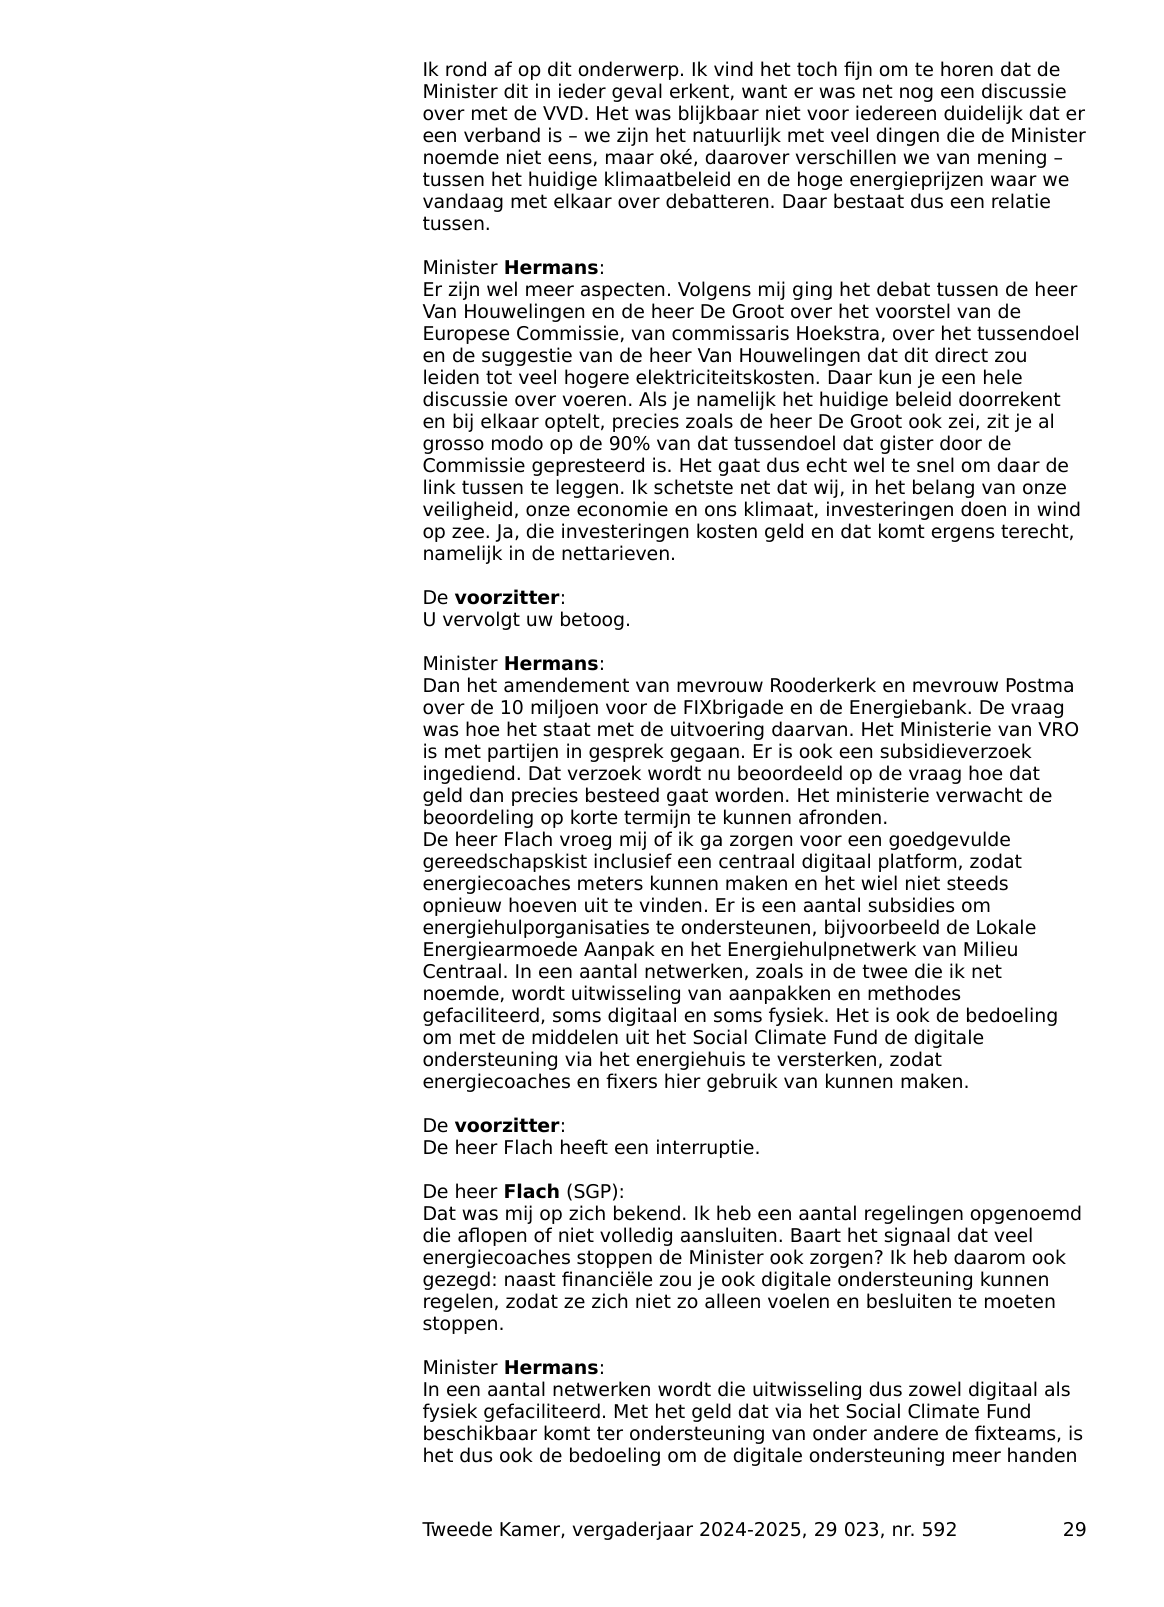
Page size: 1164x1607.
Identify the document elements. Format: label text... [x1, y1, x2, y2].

text Minister Hermans: [422, 1357, 1087, 1379]
text De heer Flach vroeg mij of ik ga zorgen voor een goedgevulde gereedschapskist inclusief een centraal digitaal platform, zodat energiecoaches meters kunnen maken en het wiel niet steeds opnieuw hoeven uit te vinden. Er is een aantal subsidies om energiehulporganisaties te ondersteunen, bijvoorbeeld de Lokale Energiearmoede Aanpak en het Energiehulpnetwerk van Milieu Centraal. In een aantal netwerken, zoals in de twee die ik net noemde, wordt uitwisseling van aanpakken en methodes gefaciliteerd, soms digitaal en soms fysiek. Het is ook de bedoeling om met de middelen uit het Social Climate Fund de digitale ondersteuning via het energiehuis te versterken, zodat energiecoaches en fixers hier gebruik van kunnen maken. [422, 829, 1087, 1093]
text Minister Hermans: [422, 653, 1087, 675]
text Minister Hermans: [422, 257, 1087, 279]
text De voorzitter: [422, 1115, 1087, 1137]
text Ik rond af op dit onderwerp. Ik vind het toch fijn om te horen dat de Minister dit in ieder geval erkent, want er was net nog een discussie over met de VVD. Het was blijkbaar niet voor iedereen duidelijk dat er een verband is – we zijn het natuurlijk met veel dingen die de Minister noemde niet eens, maar oké, daarover verschillen we van mening – tussen het huidige klimaatbeleid en de hoge energieprijzen waar we vandaag met elkaar over debatteren. Daar bestaat dus een relatie tussen. [422, 59, 1087, 235]
text Er zijn wel meer aspecten. Volgens mij ging het debat tussen de heer Van Houwelingen en de heer De Groot over het voorstel van de Europese Commissie, van commissaris Hoekstra, over het tussendoel en de suggestie van de heer Van Houwelingen dat dit direct zou leiden tot veel hogere elektriciteitskosten. Daar kun je een hele discussie over voeren. Als je namelijk het huidige beleid doorrekent en bij elkaar optelt, precies zoals de heer De Groot ook zei, zit je al grosso modo op de 90% van dat tussendoel dat gister door de Commissie gepresteerd is. Het gaat dus echt wel te snel om daar de link tussen te leggen. Ik schetste net dat wij, in het belang van onze veiligheid, onze economie en ons klimaat, investeringen doen in wind op zee. Ja, die investeringen kosten geld en dat komt ergens terecht, namelijk in de nettarieven. [422, 279, 1087, 565]
text Dan het amendement van mevrouw Rooderkerk en mevrouw Postma over de 10 miljoen voor de FIXbrigade en de Energiebank. De vraag was hoe het staat met de uitvoering daarvan. Het Ministerie van VRO is met partijen in gesprek gegaan. Er is ook een subsidieverzoek ingediend. Dat verzoek wordt nu beoordeeld op de vraag hoe dat geld dan precies besteed gaat worden. Het ministerie verwacht de beoordeling op korte termijn te kunnen afronden. [422, 675, 1087, 829]
text Dat was mij op zich bekend. Ik heb een aantal regelingen opgenoemd die aflopen of niet volledig aansluiten. Baart het signaal dat veel energiecoaches stoppen de Minister ook zorgen? Ik heb daarom ook gezegd: naast financiële zou je ook digitale ondersteuning kunnen regelen, zodat ze zich niet zo alleen voelen en besluiten te moeten stoppen. [422, 1203, 1087, 1335]
text De heer Flach (SGP): [422, 1181, 1087, 1203]
text U vervolgt uw betoog. [422, 609, 1087, 631]
text De heer Flach heeft een interruptie. [422, 1137, 1087, 1159]
text De voorzitter: [422, 587, 1087, 609]
text In een aantal netwerken wordt die uitwisseling dus zowel digitaal als fysiek gefaciliteerd. Met het geld dat via het Social Climate Fund beschikbaar komt ter ondersteuning van onder andere de fixteams, is het dus ook de bedoeling om de digitale ondersteuning meer handen [422, 1379, 1087, 1467]
